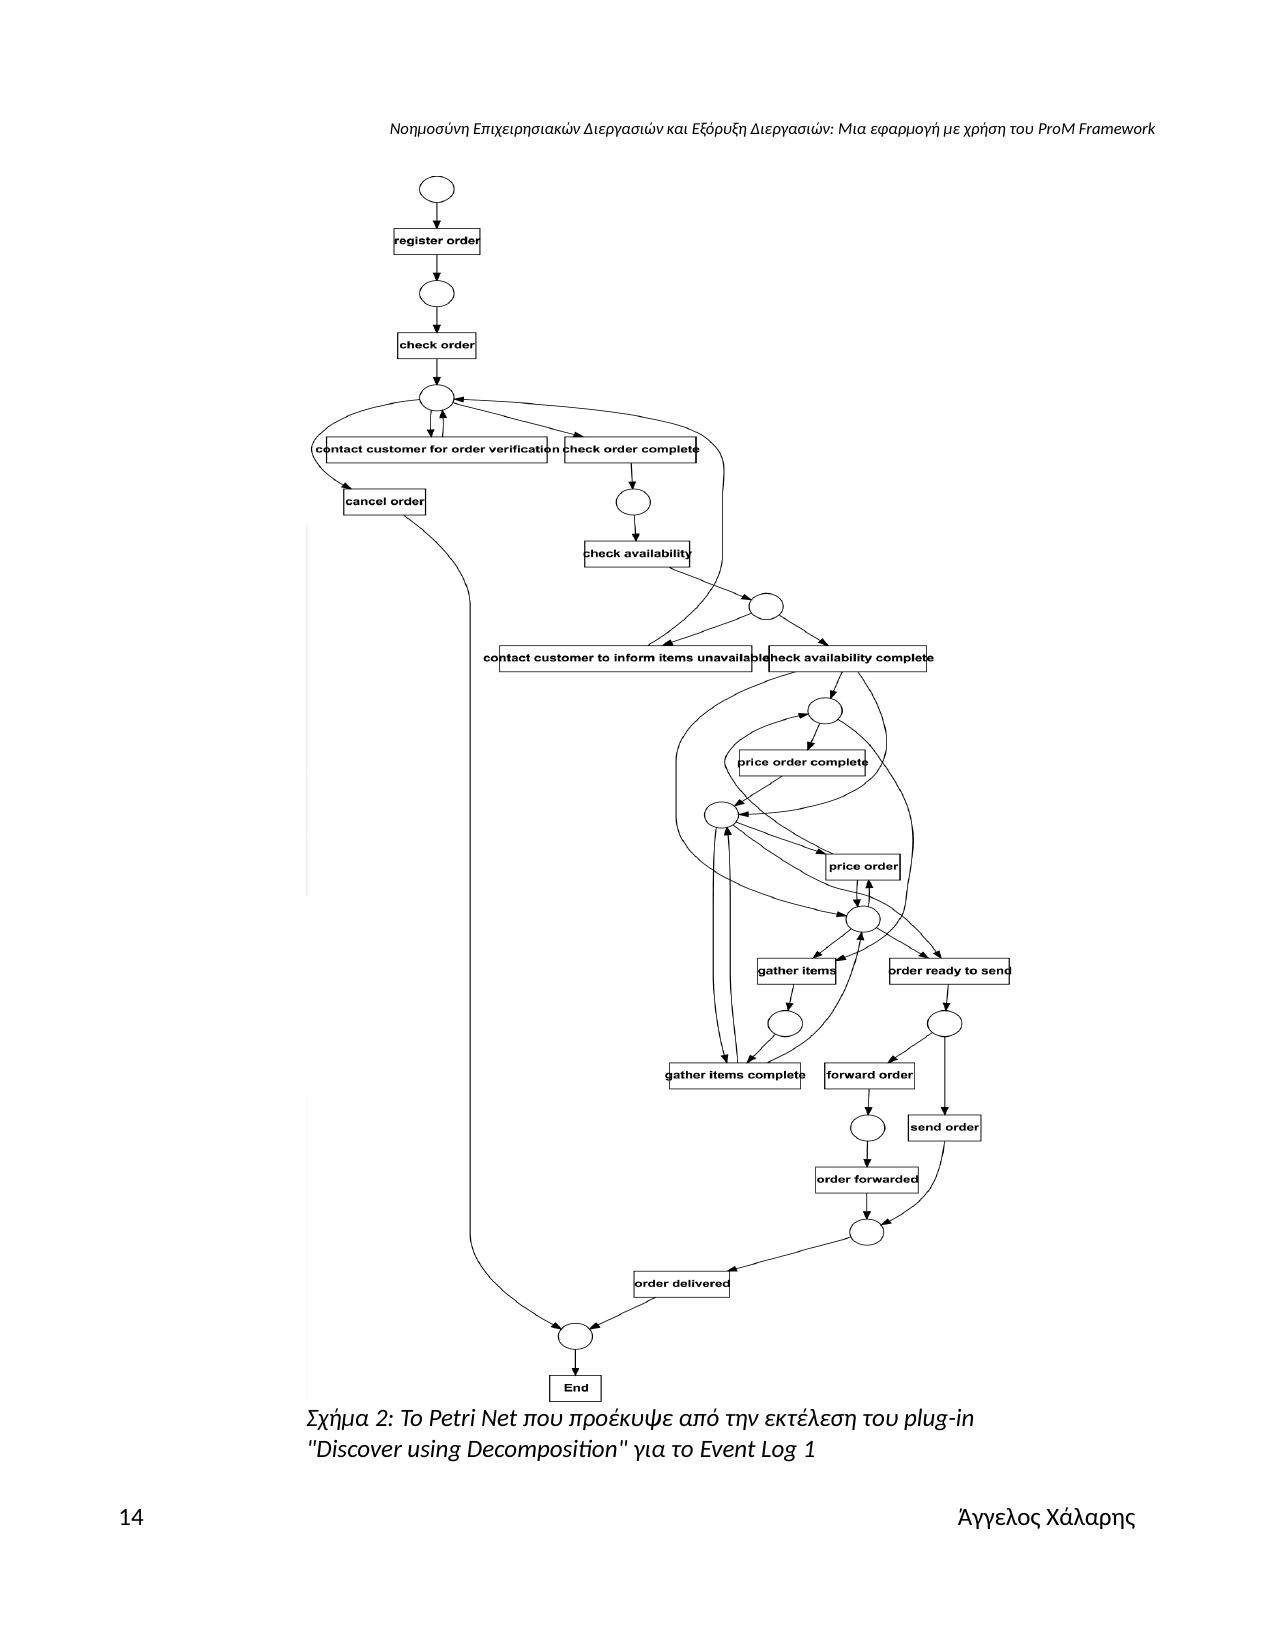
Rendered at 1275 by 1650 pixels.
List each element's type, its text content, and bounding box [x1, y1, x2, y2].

text Σχήμα 2: Το Petri Net που προέκυψε από την εκτέλεση του plug-in "Discover using Decomposition" για το Event Log 1 [306, 1403, 1014, 1463]
picture [306, 176, 1015, 1403]
